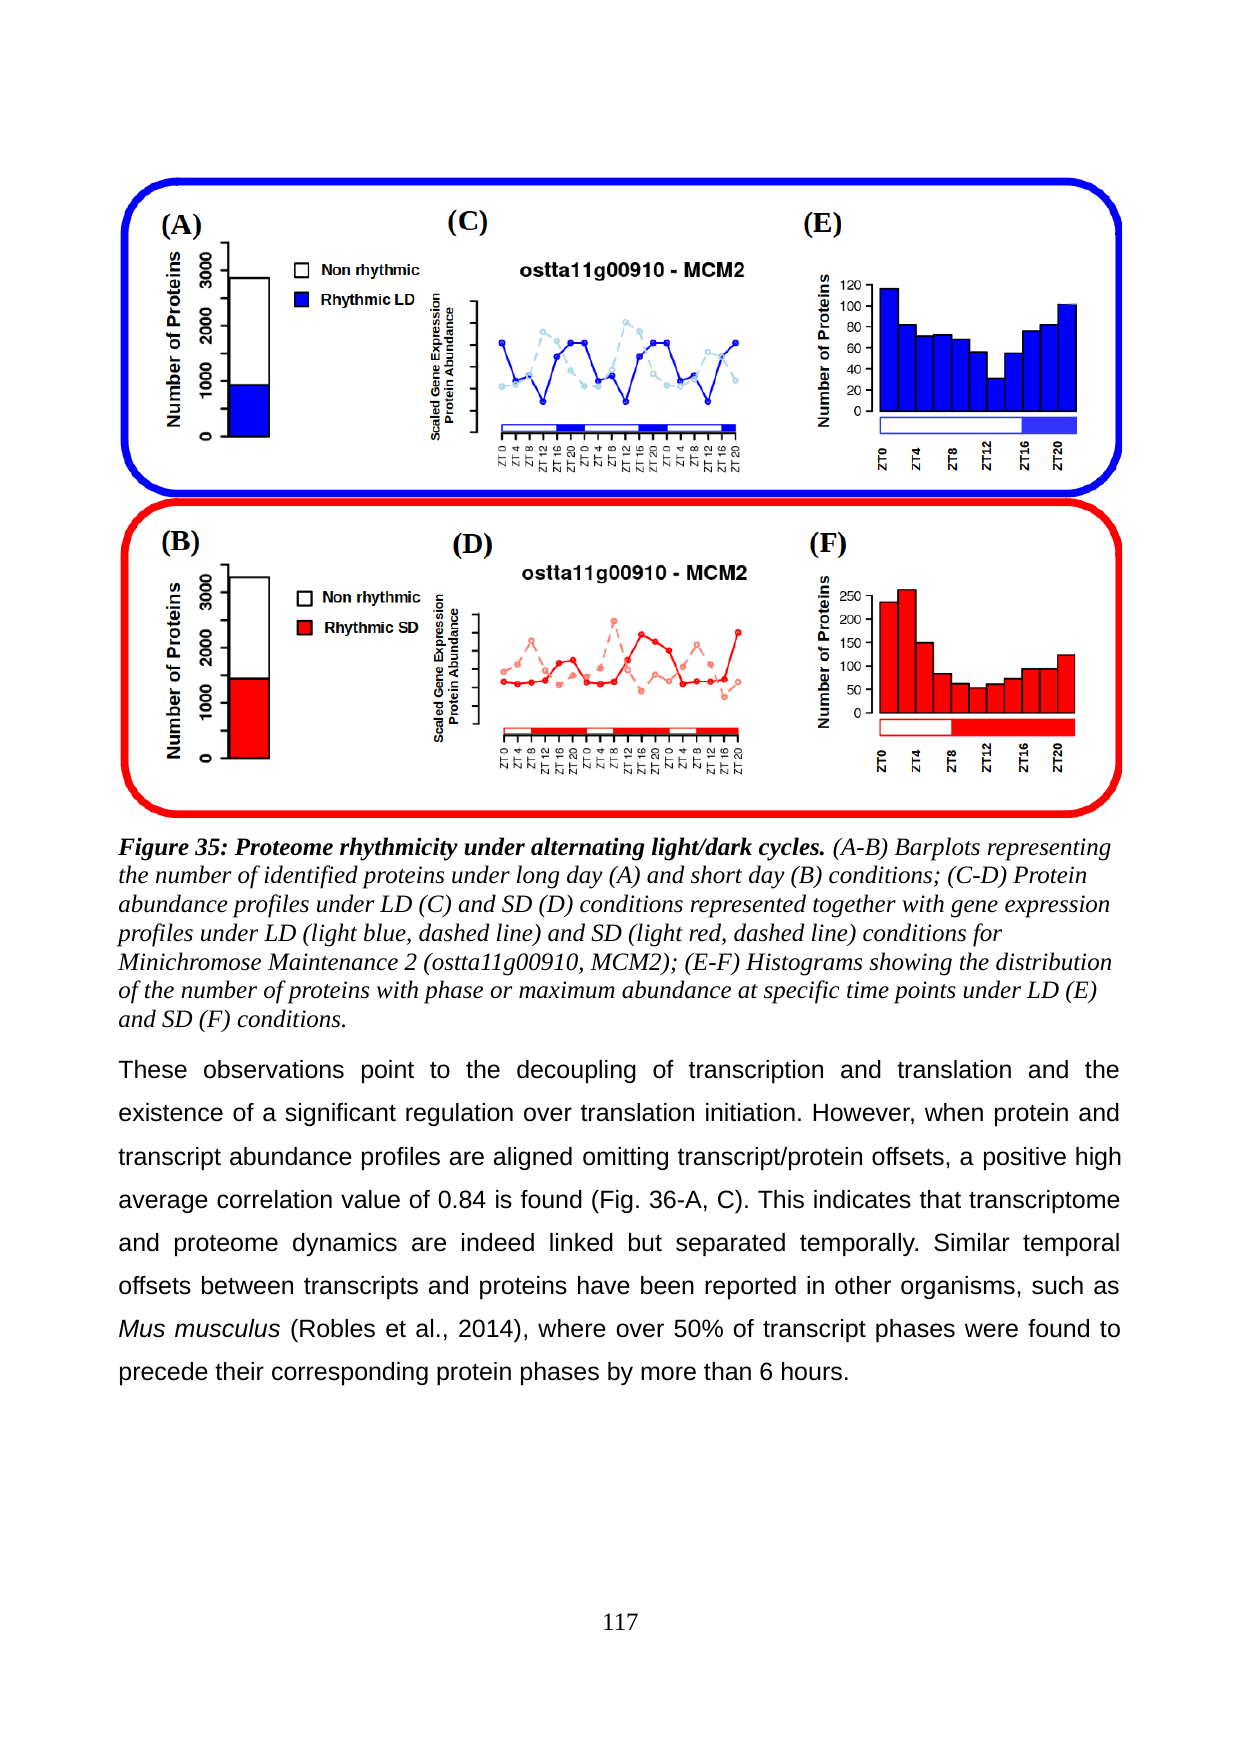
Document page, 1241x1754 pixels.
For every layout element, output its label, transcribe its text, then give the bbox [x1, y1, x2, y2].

picture [118, 176, 1123, 832]
text Figure 35: Proteome rhythmicity under alternating light/dark cycles. (A-B) Barplots representing the number of identified proteins under long day (A) and short day (B) conditions; (C-D) Protein abundance profiles under LD (C) and SD (D) conditions represented together with gene expression profiles under LD (light blue, dashed line) and SD (light red, dashed line) conditions for Minichromose Maintenance 2 (ostta11g00910, MCM2); (E-F) Histograms showing the distribution of the number of proteins with phase or maximum abundance at specific time points under LD (E) and SD (F) conditions. [118, 832, 1122, 1033]
text These observations point to the decoupling of transcription and translation and the existence of a significant regulation over translation initiation. However, when protein and transcript abundance profiles are aligned omitting transcript/protein offsets, a positive high average correlation value of 0.84 is found (Fig. 36-A, C). This indicates that transcriptome and proteome dynamics are indeed linked but separated temporally. Similar temporal offsets between transcripts and proteins have been reported in other organisms, such as Mus musculus (Robles et al., 2014)⁠, where over 50% of transcript phases were found to precede their corresponding protein phases by more than 6 hours. [118, 1033, 1122, 1386]
